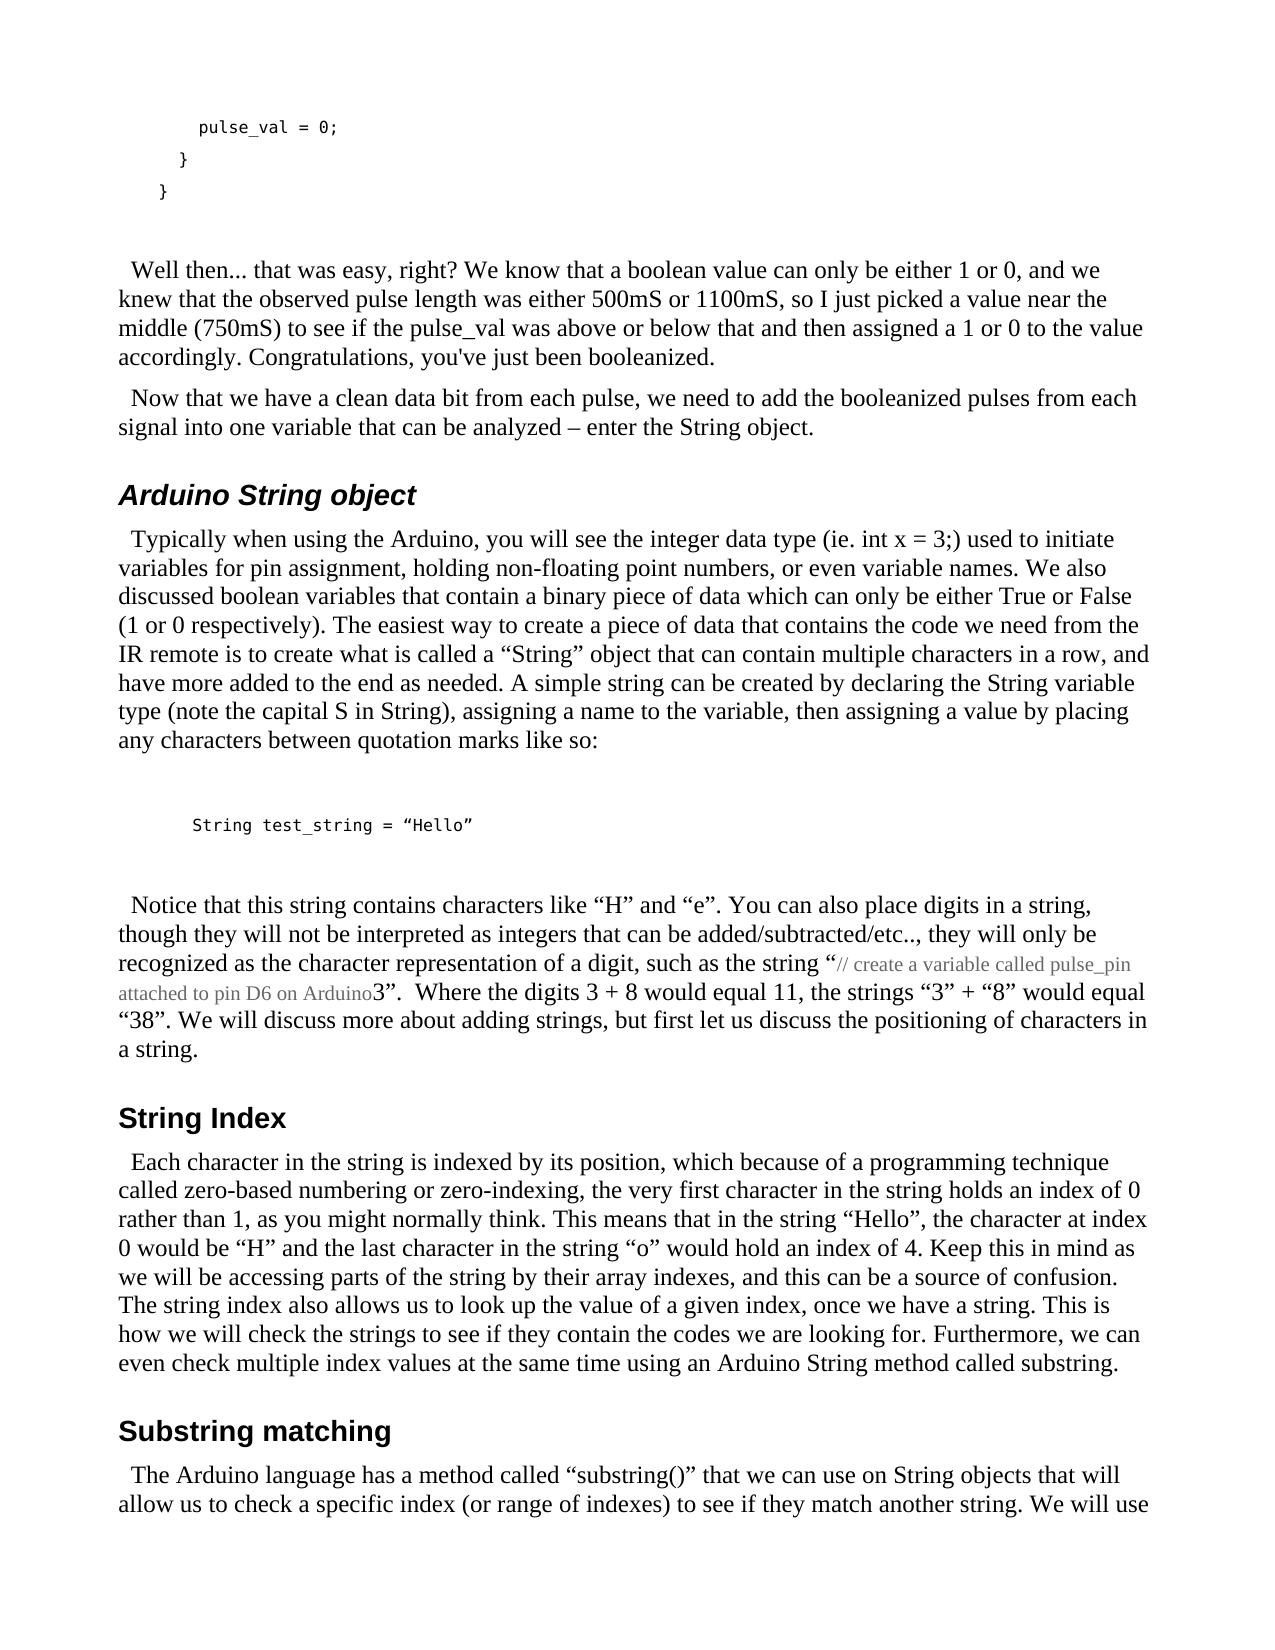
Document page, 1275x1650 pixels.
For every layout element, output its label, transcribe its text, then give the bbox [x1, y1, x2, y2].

text Each character in the string is indexed by its position, which because of a programming technique called zero-based numbering or zero-indexing, the very first character in the string holds an index of 0 rather than 1, as you might normally think. This means that in the string “Hello”, the character at index 0 would be “H” and the last character in the string “o” would hold an index of 4. Keep this in mind as we will be accessing parts of the string by their array indexes, and this can be a source of confusion. The string index also allows us to look up the value of a given index, once we have a string. This is how we will check the strings to see if they contain the codes we are looking for. Furthermore, we can even check multiple index values at the same time using an Arduino String method called substring. [118, 1147, 1157, 1377]
text Now that we have a clean data bit from each pulse, we need to add the booleanized pulses from each signal into one variable that can be analyzed – enter the String object. [118, 383, 1157, 440]
subtitle String Index [118, 1101, 1157, 1134]
text Well then... that was easy, right? We know that a boolean value can only be either 1 or 0, and we knew that the observed pulse length was either 500mS or 1100mS, so I just picked a value near the middle (750mS) to see if the pulse_val was above or below that and then assigned a 1 or 0 to the value accordingly. Congratulations, you've just been booleanized. [118, 255, 1157, 370]
text The Arduino language has a method called “substring()” that we can use on String objects that will allow us to check a specific index (or range of indexes) to see if they match another string. We will use [118, 1460, 1157, 1518]
text } [118, 150, 1157, 169]
text Typically when using the Arduino, you will see the integer data type (ie. int x = 3;) used to initiate variables for pin assignment, holding non-floating point numbers, or even variable names. We also discussed boolean variables that contain a binary piece of data which can only be either True or False (1 or 0 respectively). The easiest way to create a piece of data that contains the code we need from the IR remote is to create what is called a “String” object that can contain multiple characters in a row, and have more added to the end as needed. A simple string can be created by declaring the String variable type (note the capital S in String), assigning a name to the variable, then assigning a value by placing any characters between quotation marks like so: [118, 524, 1157, 754]
subtitle Substring matching [118, 1414, 1157, 1448]
subtitle Arduino String object [118, 478, 1157, 511]
text Notice that this string contains characters like “H” and “e”. You can also place digits in a string, though they will not be interpreted as integers that can be added/subtracted/etc.., they will only be recognized as the character representation of a digit, such as the string “// create a variable called pulse_pin attached to pin D6 on Arduino3”. Where the digits 3 + 8 would equal 11, the strings “3” + “8” would equal “38”. We will discuss more about adding strings, but first let us discuss the positioning of characters in a string. [118, 891, 1157, 1063]
text } [118, 182, 1157, 201]
text pulse_val = 0; [118, 118, 1157, 137]
text String test_string = “Hello” [118, 808, 1157, 836]
